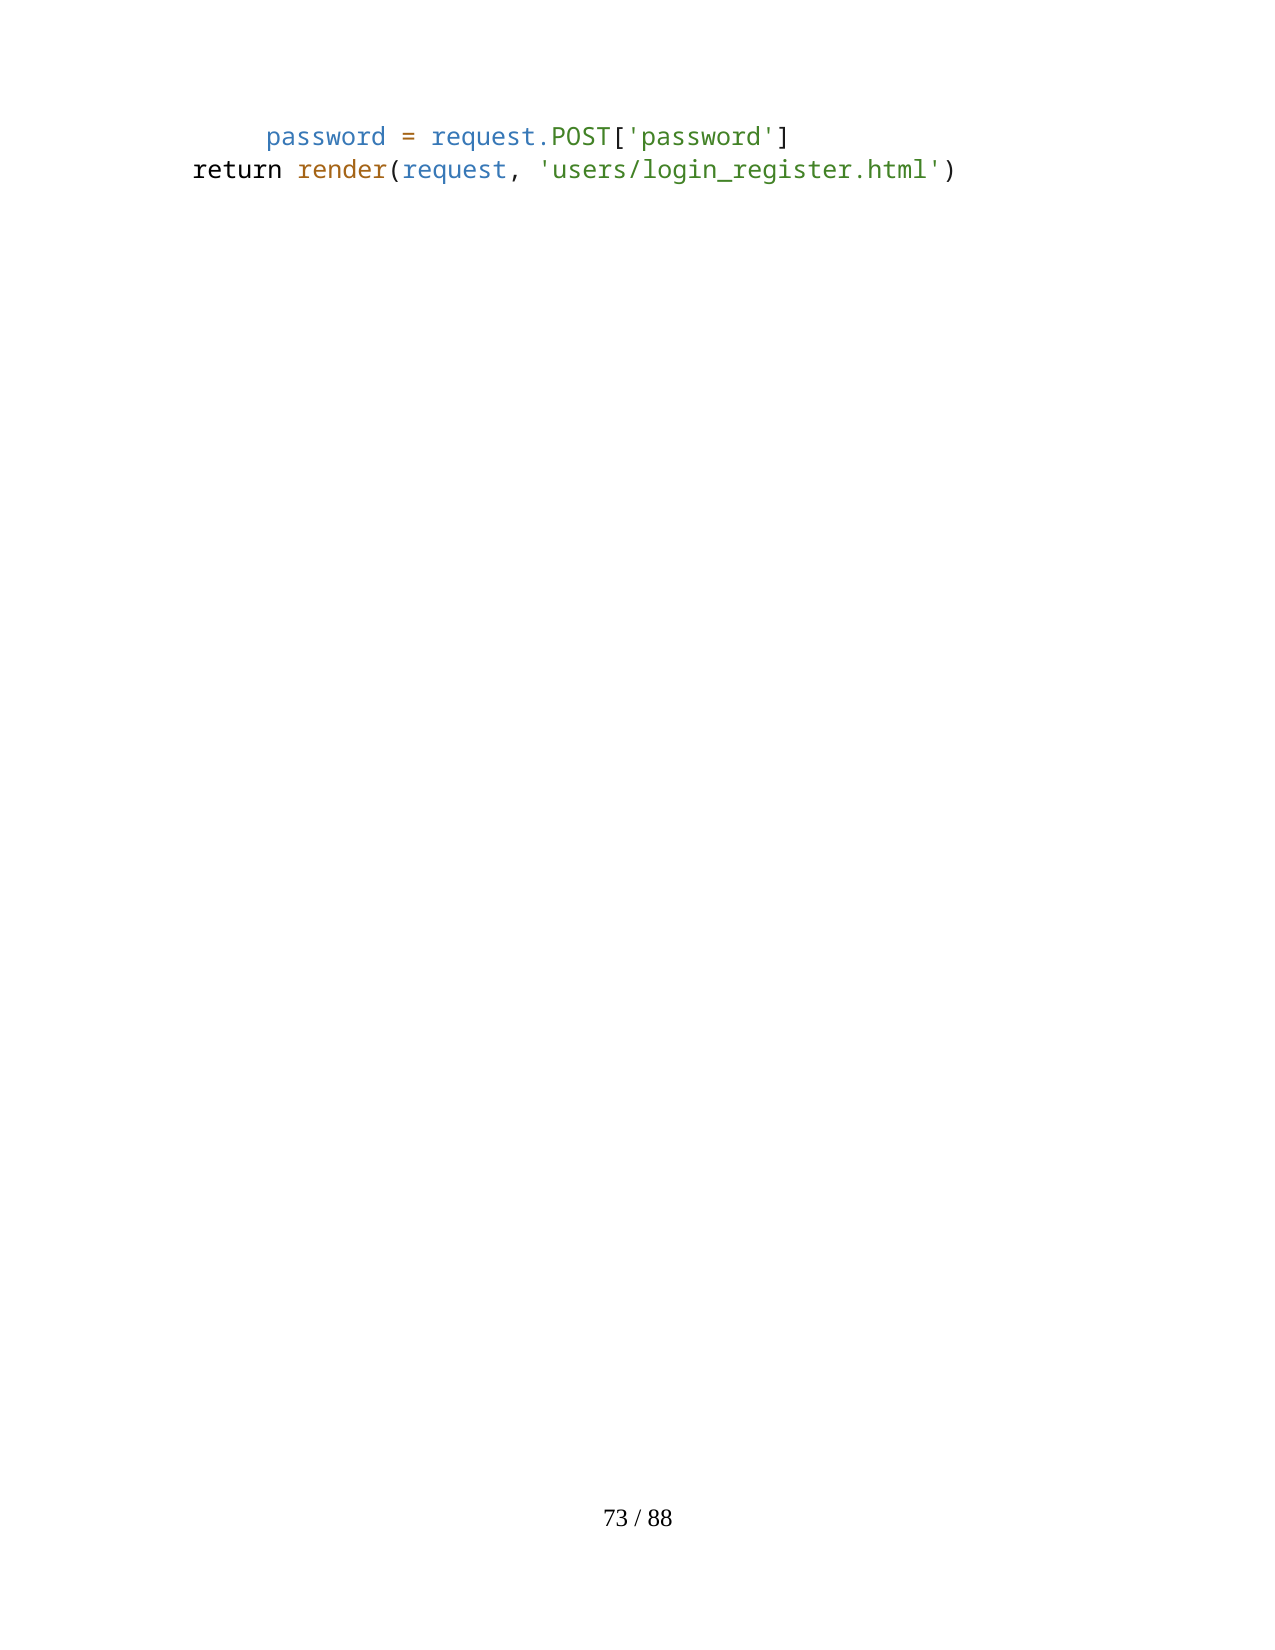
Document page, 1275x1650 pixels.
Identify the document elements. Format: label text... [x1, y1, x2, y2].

text return render(request, 'users/login_register.html') [118, 152, 1157, 186]
text password = request.POST['password'] [118, 118, 1157, 152]
